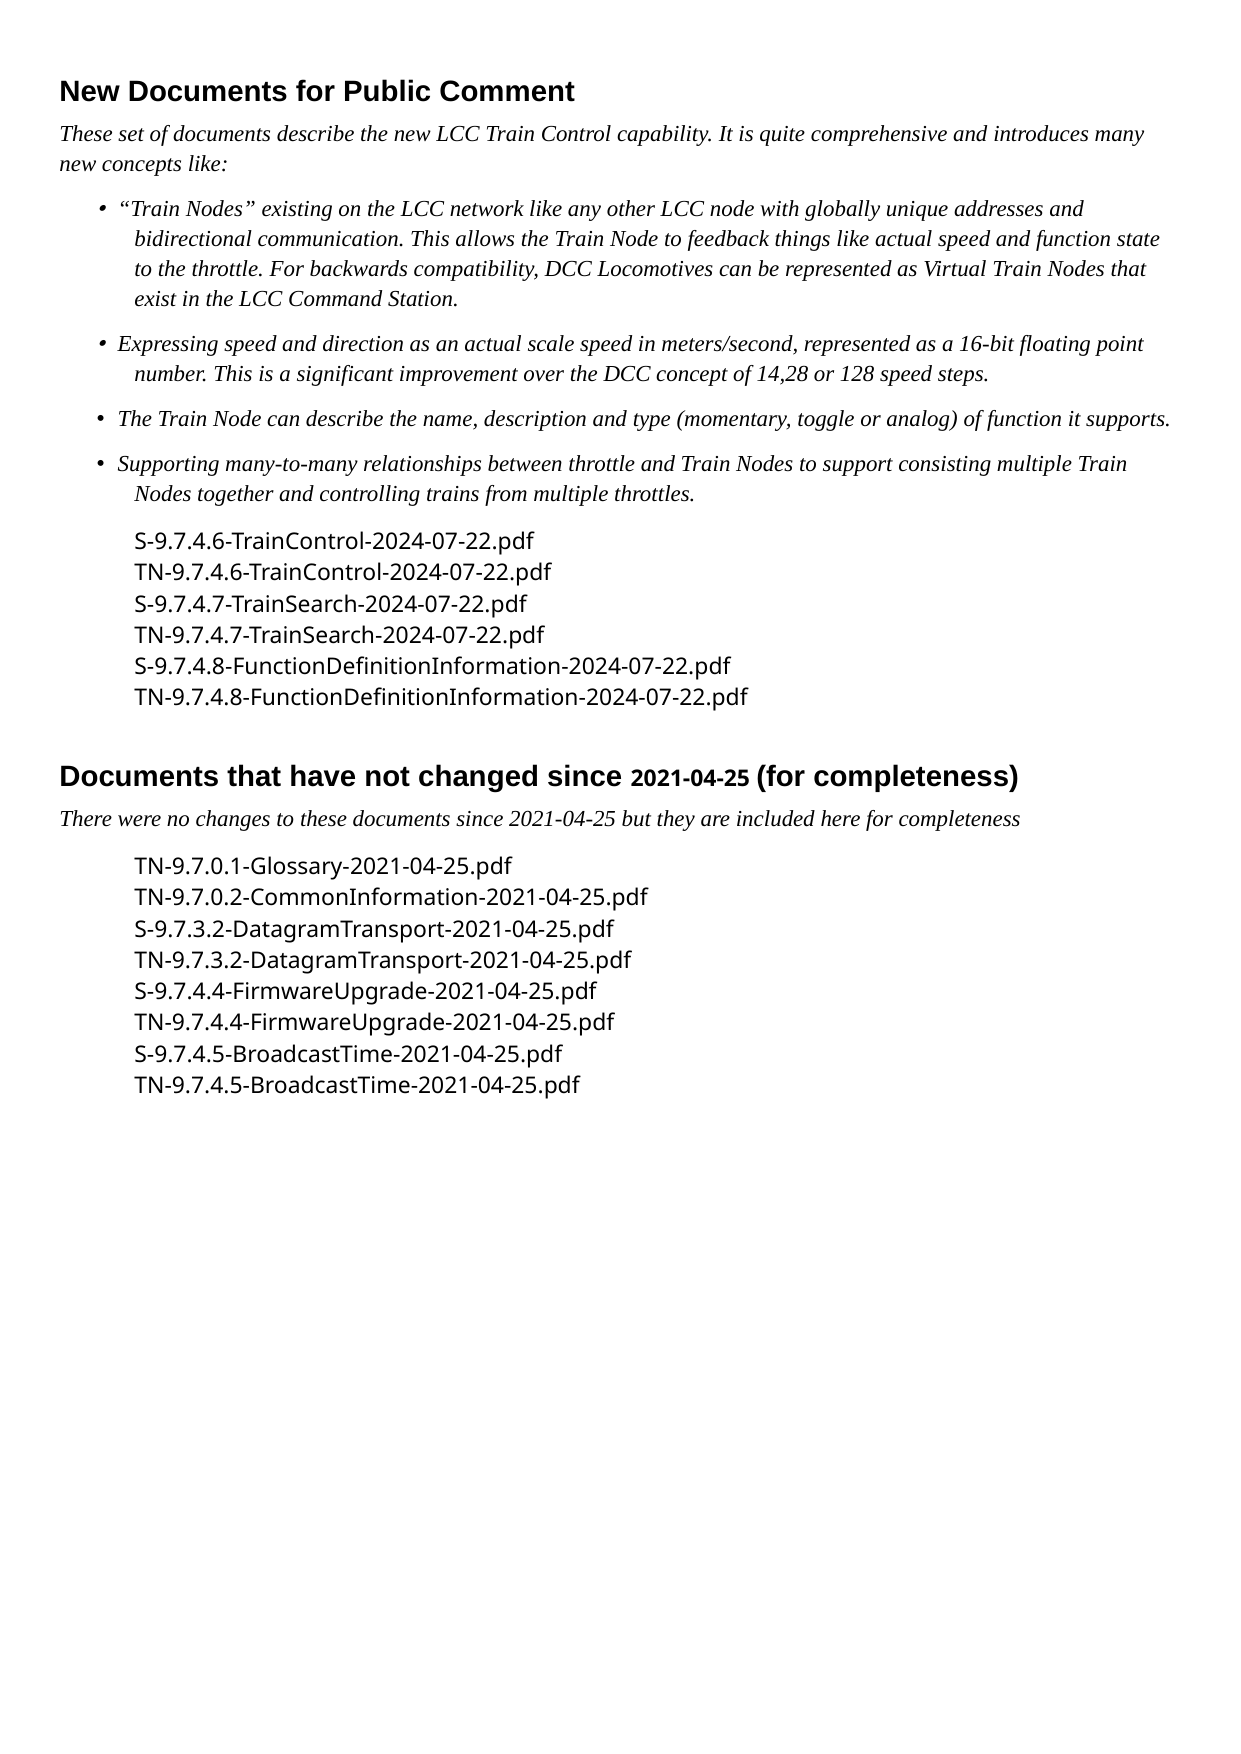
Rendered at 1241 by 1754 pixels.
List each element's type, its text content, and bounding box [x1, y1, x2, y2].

list The Train Node can describe the name, description and type (momentary, toggle or analog) of function it supports. [97, 405, 1181, 432]
text TN-9.7.0.2-CommonInformation-2021-04-25.pdf [134, 881, 1181, 912]
text TN-9.7.4.7-TrainSearch-2024-07-22.pdf [134, 619, 1181, 650]
list Supporting many-to-many relationships between throttle and Train Nodes to support consisting multiple Train Nodes together and controlling trains from multiple throttles. [97, 450, 1181, 507]
list “Train Nodes” existing on the LCC network like any other LCC node with globally unique addresses and bidirectional communication. This allows the Train Node to feedback things like actual speed and function state to the throttle. For backwards compatibility, DCC Locomotives can be represented as Virtual Train Nodes that exist in the LCC Command Station. [97, 195, 1181, 312]
text TN-9.7.4.4-FirmwareUpgrade-2021-04-25.pdf [134, 1006, 1181, 1037]
text S-9.7.3.2-DatagramTransport-2021-04-25.pdf [134, 912, 1181, 944]
list Expressing speed and direction as an actual scale speed in meters/second, represented as a 16-bit floating point number. This is a significant improvement over the DCC concept of 14,28 or 128 speed steps. [97, 330, 1181, 387]
text S-9.7.4.8-FunctionDefinitionInformation-2024-07-22.pdf [134, 650, 1181, 681]
subtitle New Documents for Public Comment [59, 74, 1181, 107]
text TN-9.7.4.5-BroadcastTime-2021-04-25.pdf [134, 1069, 1181, 1100]
text There were no changes to these documents since 2021-04-25 but they are included here for completeness [59, 805, 1181, 832]
text TN-9.7.0.1-Glossary-2021-04-25.pdf [134, 850, 1181, 881]
text TN-9.7.4.8-FunctionDefinitionInformation-2024-07-22.pdf [134, 681, 1181, 713]
subtitle Documents that have not changed since 2021-04-25 (for completeness) [59, 758, 1181, 793]
text S-9.7.4.7-TrainSearch-2024-07-22.pdf [134, 588, 1181, 619]
text S-9.7.4.4-FirmwareUpgrade-2021-04-25.pdf [134, 975, 1181, 1006]
text S-9.7.4.5-BroadcastTime-2021-04-25.pdf [134, 1037, 1181, 1069]
text TN-9.7.4.6-TrainControl-2024-07-22.pdf [134, 556, 1181, 588]
text S-9.7.4.6-TrainControl-2024-07-22.pdf [134, 525, 1181, 556]
text TN-9.7.3.2-DatagramTransport-2021-04-25.pdf [134, 944, 1181, 975]
text These set of documents describe the new LCC Train Control capability. It is quite comprehensive and introduces many new concepts like: [59, 120, 1181, 176]
